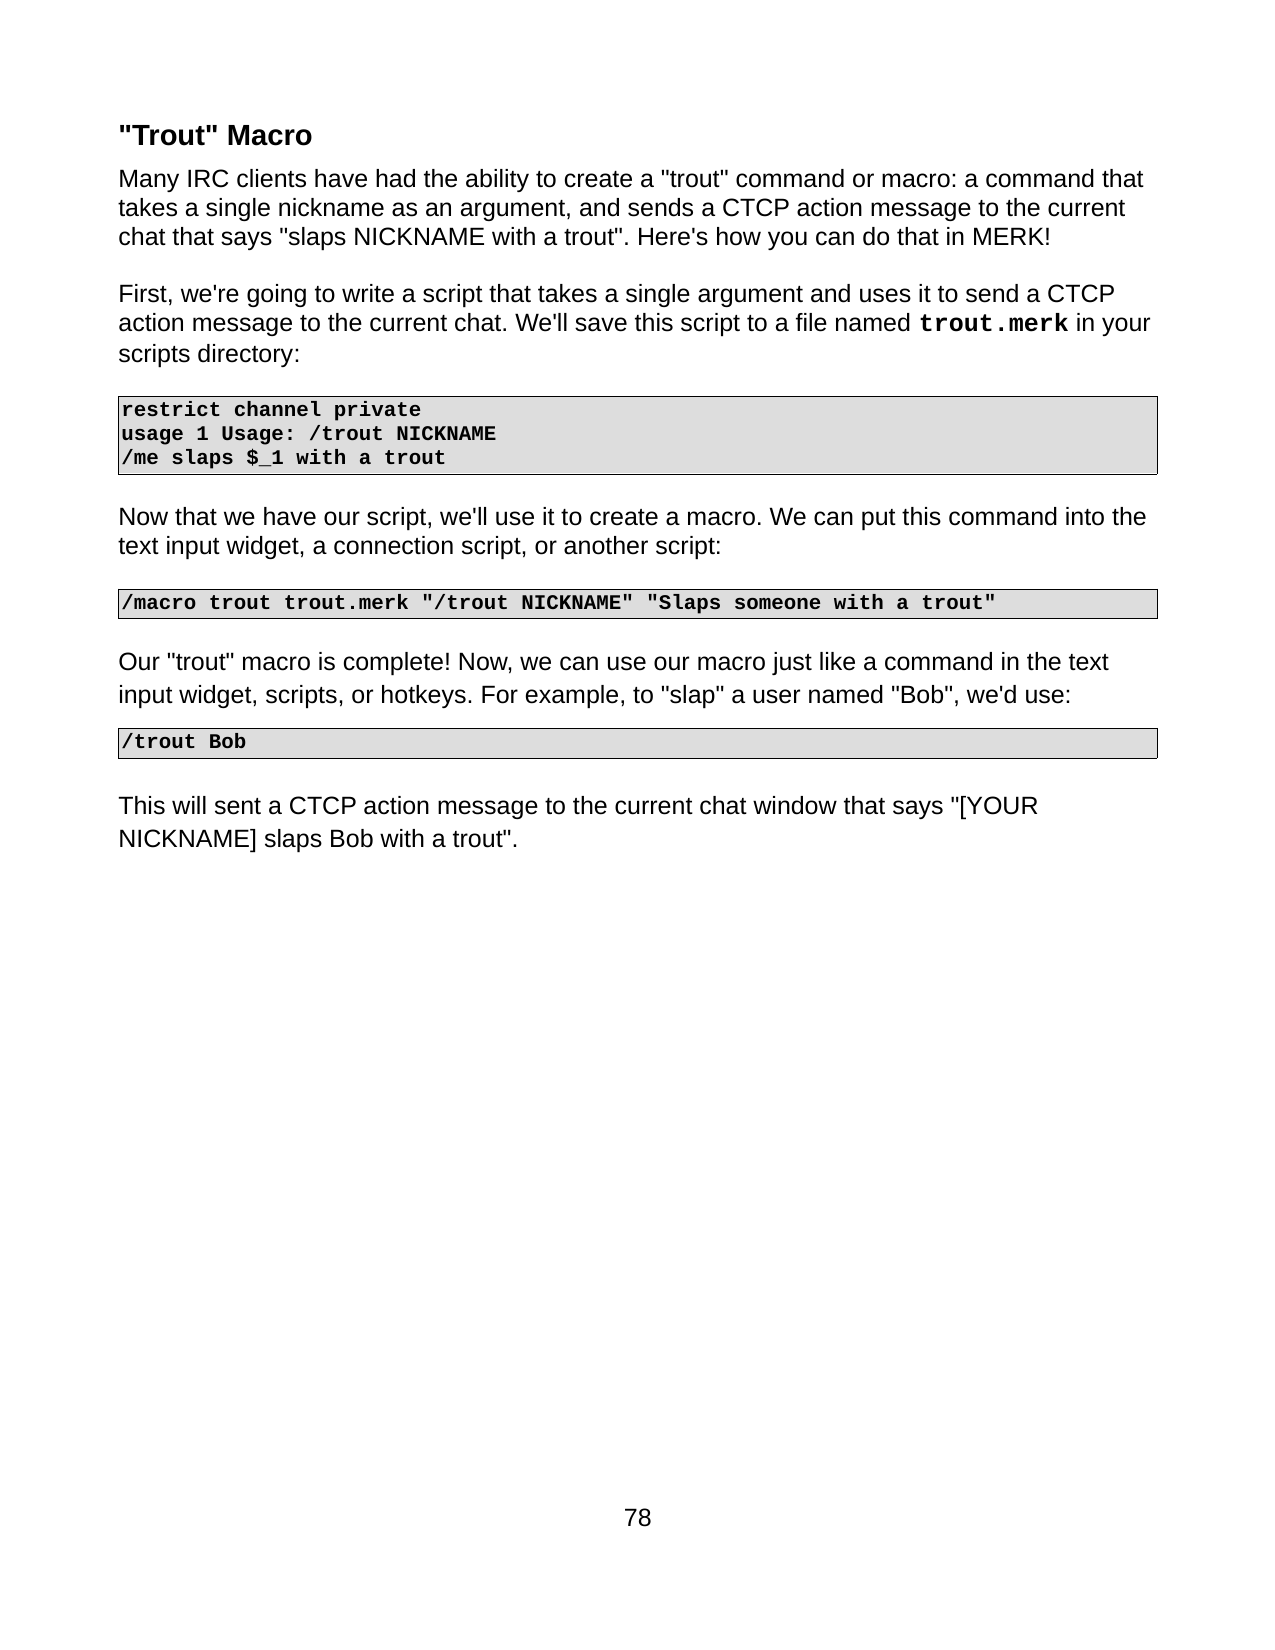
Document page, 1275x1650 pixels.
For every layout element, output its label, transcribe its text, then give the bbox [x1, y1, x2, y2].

subtitle "Trout" Macro [118, 118, 1157, 152]
text Now that we have our script, we'll use it to create a macro. We can put this command into the text input widget, a connection script, or another script: [118, 475, 1157, 560]
table_header /trout Bob [119, 729, 1157, 758]
text Our "trout" macro is complete! Now, we can use our macro just like a command in the text input widget, scripts, or hotkeys. For example, to "slap" a user named "Bob", we'd use: [118, 647, 1157, 709]
table_header restrict channel private usage 1 Usage: /trout NICKNAME /me slaps $_1 with a trout [119, 397, 1157, 473]
text This will sent a CTCP action message to the current chat window that says "[YOUR NICKNAME] slaps Bob with a trout". [118, 759, 1157, 852]
text First, we're going to write a script that takes a single argument and uses it to send a CTCP action message to the current chat. We'll save this script to a file named trout.merk in your scripts directory: [118, 279, 1157, 368]
table_header /macro trout trout.merk "/trout NICKNAME" "Slaps someone with a trout" [119, 590, 1157, 618]
text Many IRC clients have had the ability to create a "trout" command or macro: a command that takes a single nickname as an argument, and sends a CTCP action message to the current chat that says "slaps NICKNAME with a trout". Here's how you can do that in MERK! [118, 164, 1157, 250]
